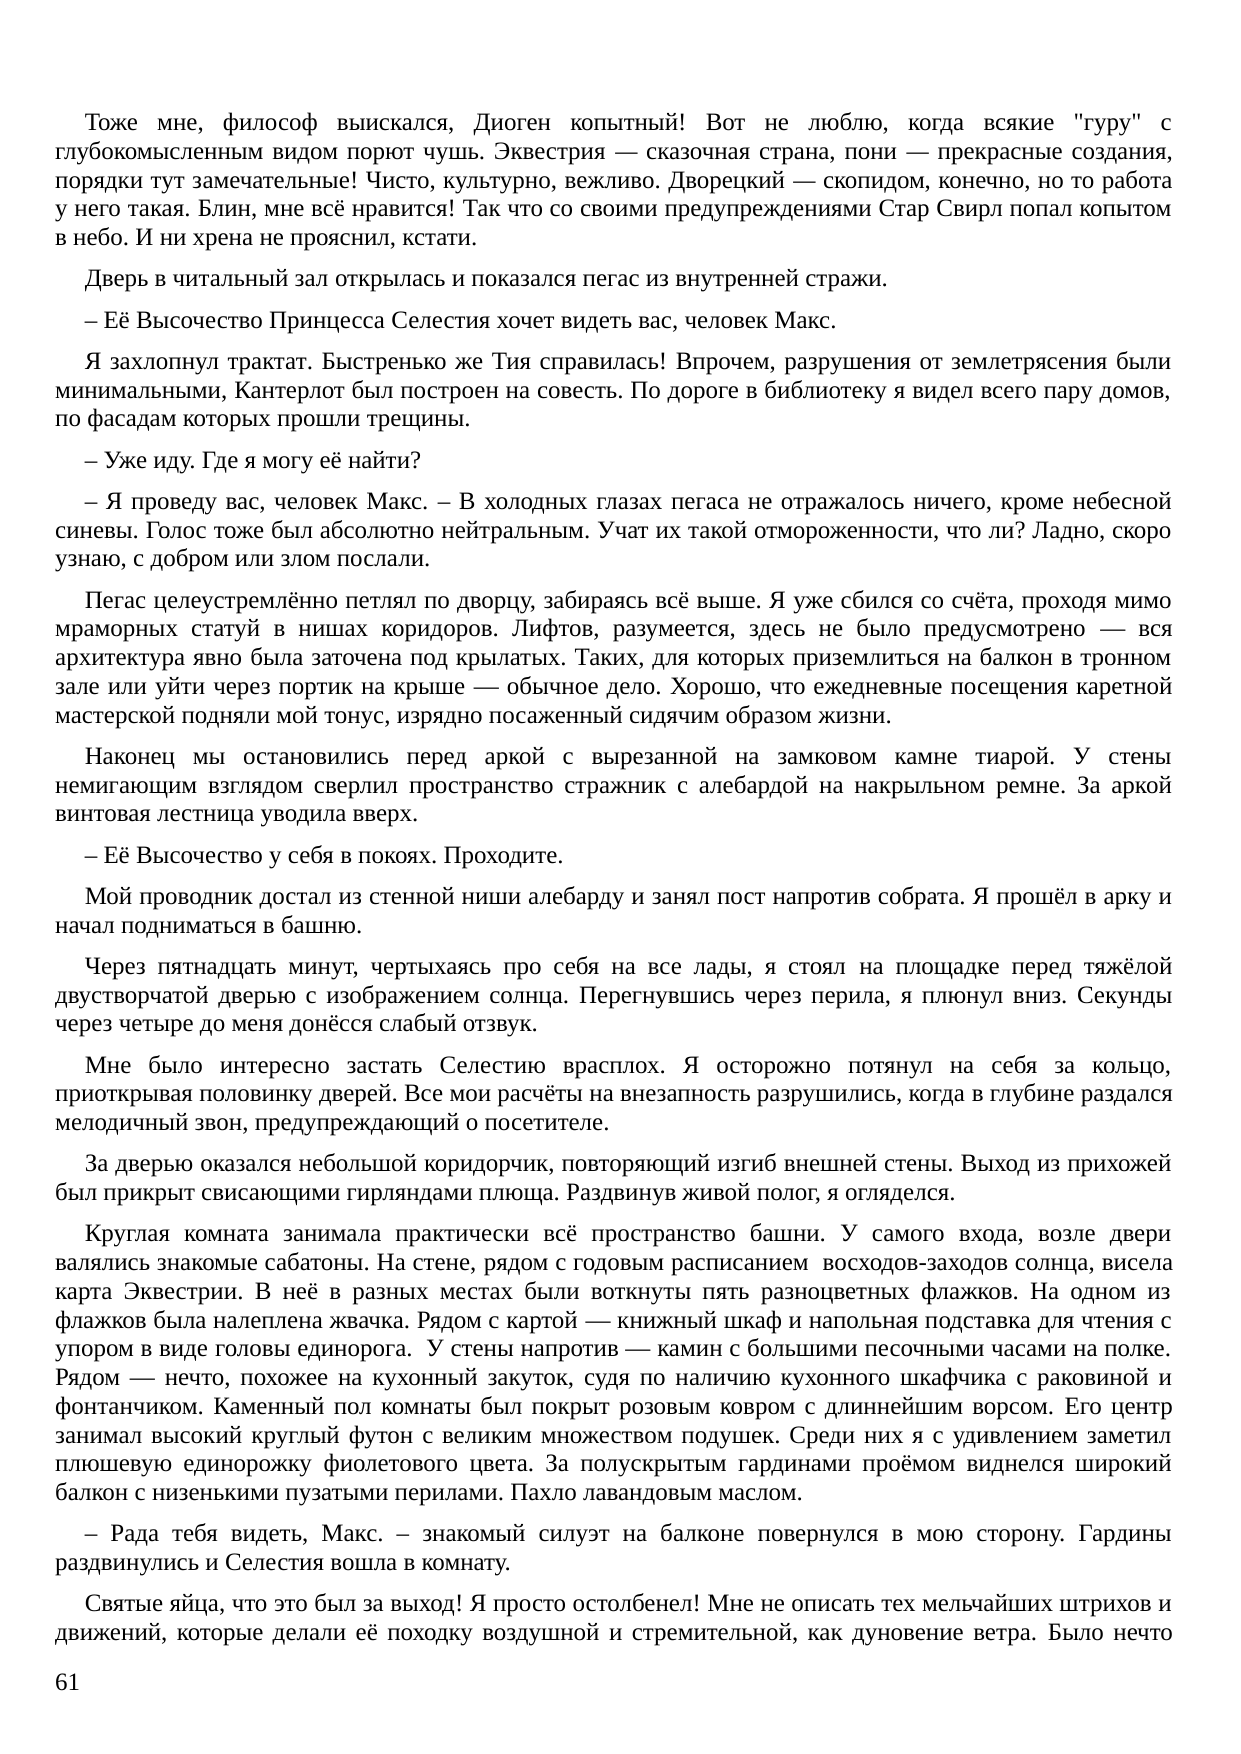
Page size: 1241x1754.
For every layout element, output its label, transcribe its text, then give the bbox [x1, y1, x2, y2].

text Пегас целеустремлённо петлял по дворцу, забираясь всё выше. Я уже сбился со счёта, проходя мимо мраморных статуй в нишах коридоров. Лифтов, разумеется, здесь не было предусмотрено — вся архитектура явно была заточена под крылатых. Таких, для которых приземлиться на балкон в тронном зале или уйти через портик на крыше — обычное дело. Хорошо, что ежедневные посещения каретной мастерской подняли мой тонус, изрядно посаженный сидячим образом жизни. [55, 585, 1173, 728]
text – Уже иду. Где я могу её найти? [55, 445, 1173, 473]
text Наконец мы остановились перед аркой с вырезанной на замковом камне тиарой. У стены немигающим взглядом сверлил пространство стражник с алебардой на накрыльном ремне. За аркой винтовая лестница уводила вверх. [55, 741, 1173, 827]
text Тоже мне, философ выискался, Диоген копытный! Вот не люблю, когда всякие "гуру" с глубокомысленным видом порют чушь. Эквестрия — сказочная страна, пони — прекрасные создания, порядки тут замечательные! Чисто, культурно, вежливо. Дворецкий — скопидом, конечно, но то работа у него такая. Блин, мне всё нравится! Так что со своими предупреждениями Стар Свирл попал копытом в небо. И ни хрена не прояснил, кстати. [55, 107, 1173, 251]
text – Я проведу вас, человек Макс. – В холодных глазах пегаса не отражалось ничего, кроме небесной синевы. Голос тоже был абсолютно нейтральным. Учат их такой отмороженности, что ли? Ладно, скоро узнаю, с добром или злом послали. [55, 486, 1173, 572]
text – Её Высочество у себя в покоях. Проходите. [55, 840, 1173, 868]
text Я захлопнул трактат. Быстренько же Тия справилась! Впрочем, разрушения от землетрясения были минимальными, Кантерлот был построен на совесть. По дороге в библиотеку я видел всего пару домов, по фасадам которых прошли трещины. [55, 346, 1173, 432]
text Через пятнадцать минут, чертыхаясь про себя на все лады, я стоял на площадке перед тяжёлой двустворчатой дверью с изображением солнца. Перегнувшись через перила, я плюнул вниз. Секунды через четыре до меня донёсся слабый отзвук. [55, 951, 1173, 1037]
text Святые яйца, что это был за выход! Я просто остолбенел! Мне не описать тех мельчайших штрихов и движений, которые делали её походку воздушной и стремительной, как дуновение ветра. Было нечто [55, 1588, 1173, 1646]
text Мой проводник достал из стенной ниши алебарду и занял пост напротив собрата. Я прошёл в арку и начал подниматься в башню. [55, 881, 1173, 938]
text Дверь в читальный зал открылась и показался пегас из внутренней стражи. [55, 263, 1173, 292]
text Мне было интересно застать Селестию врасплох. Я осторожно потянул на себя за кольцо, приоткрывая половинку дверей. Все мои расчёты на внезапность разрушились, когда в глубине раздался мелодичный звон, предупреждающий о посетителе. [55, 1050, 1173, 1136]
text За дверью оказался небольшой коридорчик, повторяющий изгиб внешней стены. Выход из прихожей был прикрыт свисающими гирляндами плюща. Раздвинув живой полог, я огляделся. [55, 1148, 1173, 1206]
text – Рада тебя видеть, Макс. – знакомый силуэт на балконе повернулся в мою сторону. Гардины раздвинулись и Селестия вошла в комнату. [55, 1518, 1173, 1576]
text Круглая комната занимала практически всё пространство башни. У самого входа, возле двери валялись знакомые сабатоны. На стене, рядом с годовым расписанием восходов-заходов солнца, висела карта Эквестрии. В неё в разных местах были воткнуты пять разноцветных флажков. На одном из флажков была налеплена жвачка. Рядом с картой — книжный шкаф и напольная подставка для чтения с упором в виде головы единорога. У стены напротив — камин с большими песочными часами на полке. Рядом — нечто, похожее на кухонный закуток, судя по наличию кухонного шкафчика с раковиной и фонтанчиком. Каменный пол комнаты был покрыт розовым ковром с длиннейшим ворсом. Его центр занимал высокий круглый футон с великим множеством подушек. Среди них я с удивлением заметил плюшевую единорожку фиолетового цвета. За полускрытым гардинами проёмом виднелся широкий балкон с низенькими пузатыми перилами. Пахло лавандовым маслом. [55, 1218, 1173, 1506]
text – Её Высочество Принцесса Селестия хочет видеть вас, человек Макс. [55, 305, 1173, 333]
